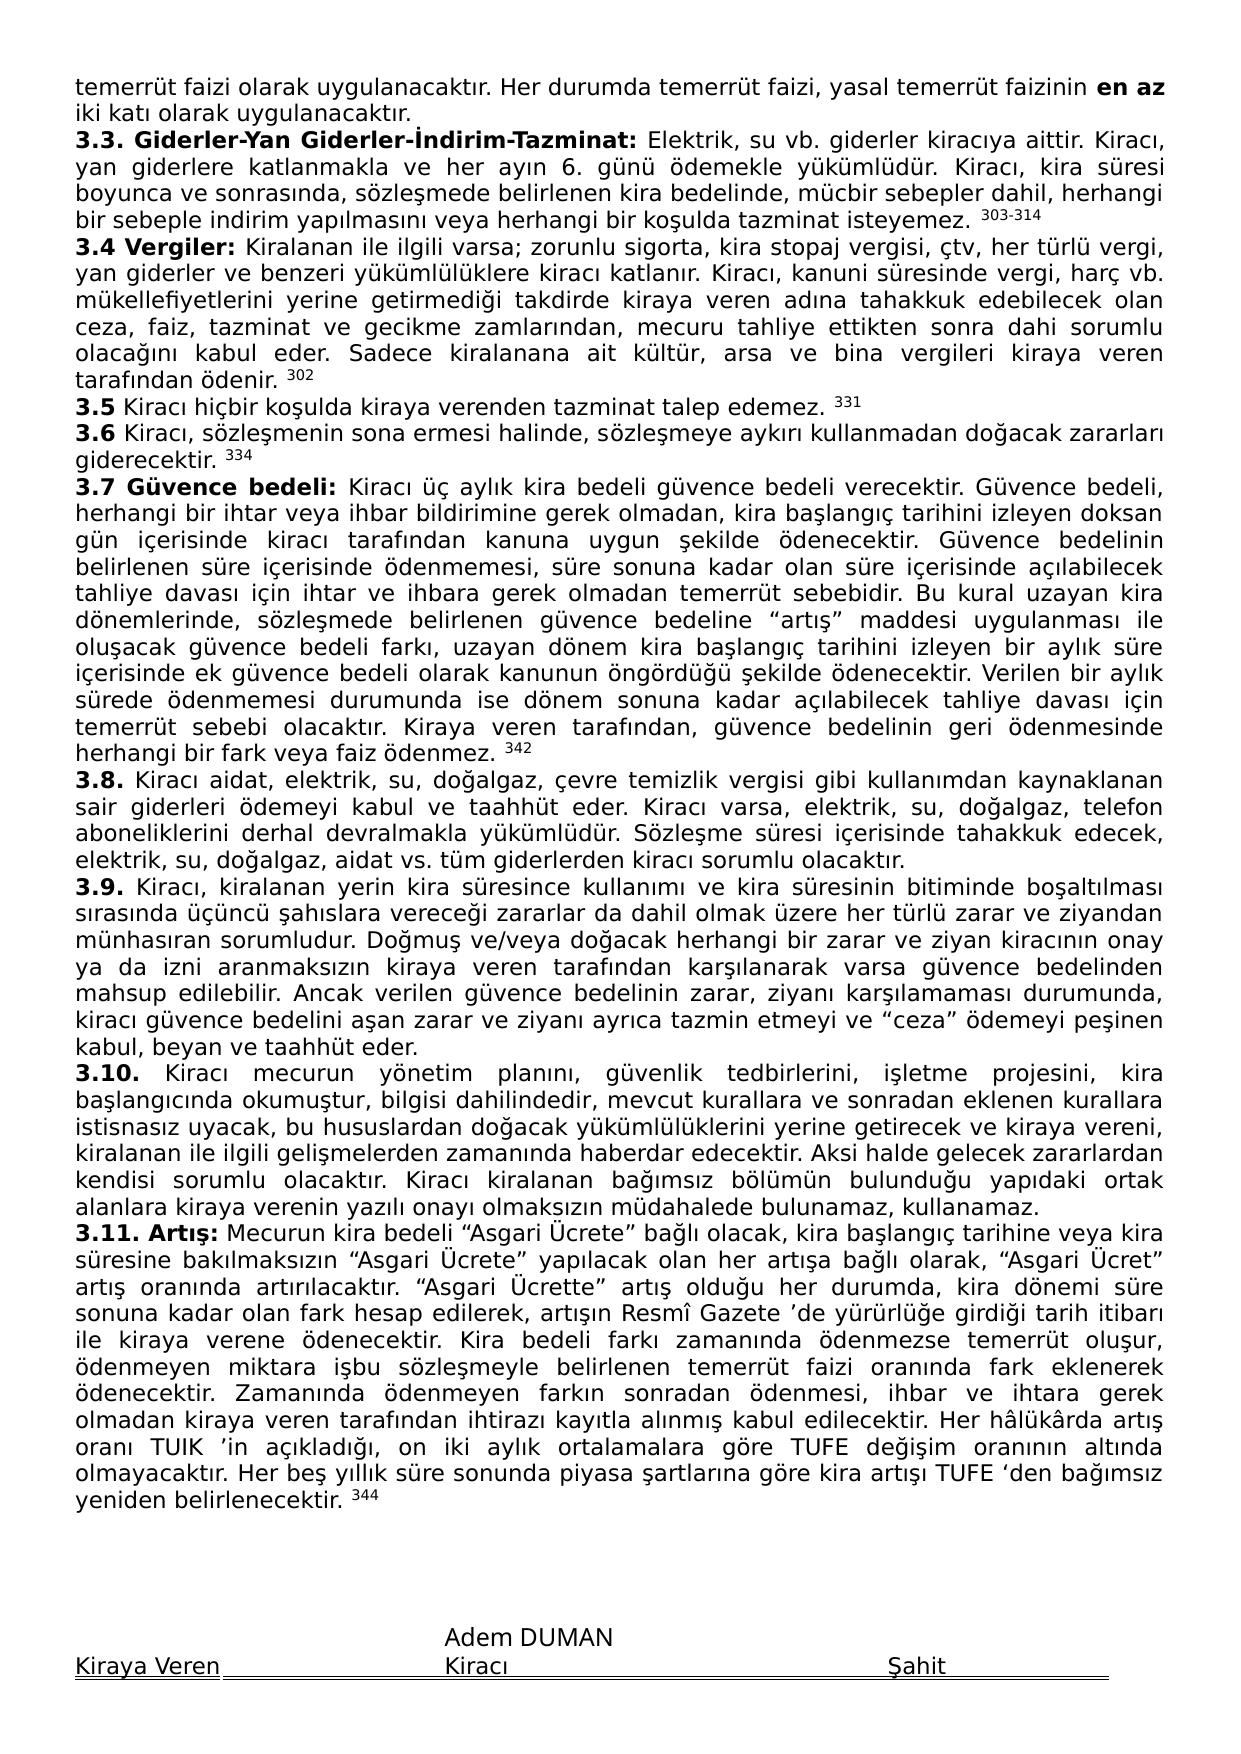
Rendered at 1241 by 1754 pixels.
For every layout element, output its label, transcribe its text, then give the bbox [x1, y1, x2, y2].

text 3.3. Giderler-Yan Giderler-İndirim-Tazminat: Elektrik, su vb. giderler kiracıya aittir. Kiracı, yan giderlere katlanmakla ve her ayın 6. günü ödemekle yükümlüdür. Kiracı, kira süresi boyunca ve sonrasında, sözleşmede belirlenen kira bedelinde, mücbir sebepler dahil, herhangi bir sebeple indirim yapılmasını veya herhangi bir koşulda tazminat isteyemez. 303-314 [75, 127, 1165, 234]
text 3.11. Artış: Mecurun kira bedeli “Asgari Ücrete” bağlı olacak, kira başlangıç tarihine veya kira süresine bakılmaksızın “Asgari Ücrete” yapılacak olan her artışa bağlı olarak, “Asgari Ücret” artış oranında artırılacaktır. “Asgari Ücrette” artış olduğu her durumda, kira dönemi süre sonuna kadar olan fark hesap edilerek, artışın Resmî Gazete ’de yürürlüğe girdiği tarih itibarı ile kiraya verene ödenecektir. Kira bedeli farkı zamanında ödenmezse temerrüt oluşur, ödenmeyen miktara işbu sözleşmeyle belirlenen temerrüt faizi oranında fark eklenerek ödenecektir. Zamanında ödenmeyen farkın sonradan ödenmesi, ihbar ve ihtara gerek olmadan kiraya veren tarafından ihtirazı kayıtla alınmış kabul edilecektir. Her hâlükârda artış oranı TUIK ’in açıkladığı, on iki aylık ortalamalara göre TUFE değişim oranının altında olmayacaktır. Her beş yıllık süre sonunda piyasa şartlarına göre kira artışı TUFE ‘den bağımsız yeniden belirlenecektir. 344 [75, 1220, 1165, 1514]
text 3.4 Vergiler: Kiralanan ile ilgili varsa; zorunlu sigorta, kira stopaj vergisi, çtv, her türlü vergi, yan giderler ve benzeri yükümlülüklere kiracı katlanır. Kiracı, kanuni süresinde vergi, harç vb. mükellefiyetlerini yerine getirmediği takdirde kiraya veren adına tahakkuk edebilecek olan ceza, faiz, tazminat ve gecikme zamlarından, mecuru tahliye ettikten sonra dahi sorumlu olacağını kabul eder. Sadece kiralanana ait kültür, arsa ve bina vergileri kiraya veren tarafından ödenir. 302 [75, 234, 1165, 394]
text 3.8. Kiracı aidat, elektrik, su, doğalgaz, çevre temizlik vergisi gibi kullanımdan kaynaklanan sair giderleri ödemeyi kabul ve taahhüt eder. Kiracı varsa, elektrik, su, doğalgaz, telefon aboneliklerini derhal devralmakla yükümlüdür. Sözleşme süresi içerisinde tahakkuk edecek, elektrik, su, doğalgaz, aidat vs. tüm giderlerden kiracı sorumlu olacaktır. [75, 767, 1165, 874]
text 3.7 Güvence bedeli: Kiracı üç aylık kira bedeli güvence bedeli verecektir. Güvence bedeli, herhangi bir ihtar veya ihbar bildirimine gerek olmadan, kira başlangıç tarihini izleyen doksan gün içerisinde kiracı tarafından kanuna uygun şekilde ödenecektir. Güvence bedelinin belirlenen süre içerisinde ödenmemesi, süre sonuna kadar olan süre içerisinde açılabilecek tahliye davası için ihtar ve ihbara gerek olmadan temerrüt sebebidir. Bu kural uzayan kira dönemlerinde, sözleşmede belirlenen güvence bedeline “artış” maddesi uygulanması ile oluşacak güvence bedeli farkı, uzayan dönem kira başlangıç tarihini izleyen bir aylık süre içerisinde ek güvence bedeli olarak kanunun öngördüğü şekilde ödenecektir. Verilen bir aylık sürede ödenmemesi durumunda ise dönem sonuna kadar açılabilecek tahliye davası için temerrüt sebebi olacaktır. Kiraya veren tarafından, güvence bedelinin geri ödenmesinde herhangi bir fark veya faiz ödenmez. 342 [75, 474, 1165, 767]
text temerrüt faizi olarak uygulanacaktır. Her durumda temerrüt faizi, yasal temerrüt faizinin en az iki katı olarak uygulanacaktır. [75, 74, 1165, 127]
text 3.10. Kiracı mecurun yönetim planını, güvenlik tedbirlerini, işletme projesini, kira başlangıcında okumuştur, bilgisi dahilindedir, mevcut kurallara ve sonradan eklenen kurallara istisnasız uyacak, bu hususlardan doğacak yükümlülüklerini yerine getirecek ve kiraya vereni, kiralanan ile ilgili gelişmelerden zamanında haberdar edecektir. Aksi halde gelecek zararlardan kendisi sorumlu olacaktır. Kiracı kiralanan bağımsız bölümün bulunduğu yapıdaki ortak alanlara kiraya verenin yazılı onayı olmaksızın müdahalede bulunamaz, kullanamaz. [75, 1060, 1165, 1220]
text 3.6 Kiracı, sözleşmenin sona ermesi halinde, sözleşmeye aykırı kullanmadan doğacak zararları giderecektir. 334 [75, 420, 1165, 474]
text 3.5 Kiracı hiçbir koşulda kiraya verenden tazminat talep edemez. 331 [75, 394, 1165, 420]
text 3.9. Kiracı, kiralanan yerin kira süresince kullanımı ve kira süresinin bitiminde boşaltılması sırasında üçüncü şahıslara vereceği zararlar da dahil olmak üzere her türlü zarar ve ziyandan münhasıran sorumludur. Doğmuş ve/veya doğacak herhangi bir zarar ve ziyan kiracının onay ya da izni aranmaksızın kiraya veren tarafından karşılanarak varsa güvence bedelinden mahsup edilebilir. Ancak verilen güvence bedelinin zarar, ziyanı karşılamaması durumunda, kiracı güvence bedelini aşan zarar ve ziyanı ayrıca tazmin etmeyi ve “ceza” ödemeyi peşinen kabul, beyan ve taahhüt eder. [75, 874, 1165, 1060]
